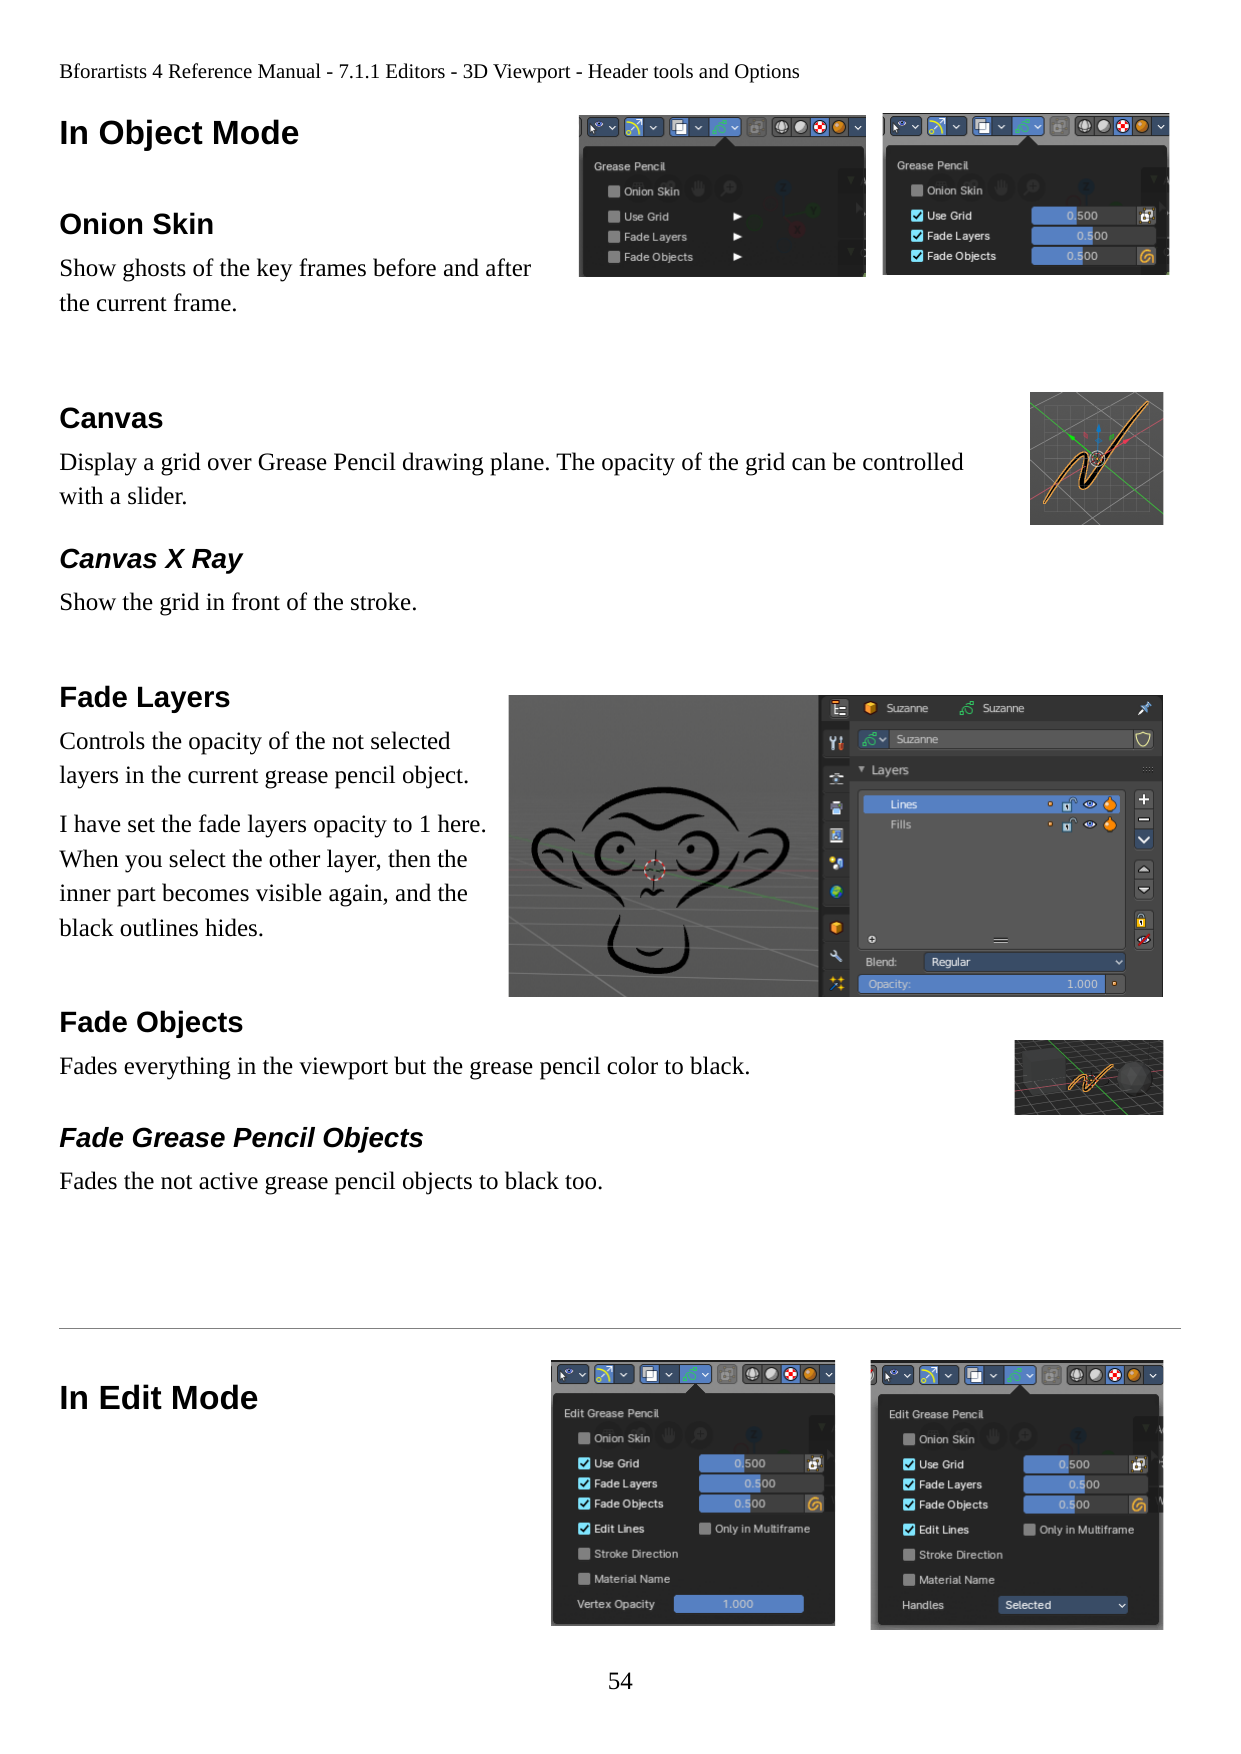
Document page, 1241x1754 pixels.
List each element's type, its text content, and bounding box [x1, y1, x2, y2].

subtitle Fade Objects [59, 1005, 1181, 1039]
subtitle In Edit Mode [59, 1378, 551, 1417]
picture [870, 1360, 1164, 1630]
subtitle Canvas X Ray [59, 543, 1181, 575]
text Fades everything in the viewport but the grease pencil color to black. [59, 1051, 1014, 1080]
subtitle In Object Mode [59, 113, 882, 151]
subtitle Fade Grease Pencil Objects [59, 1121, 1181, 1153]
text Show ghosts of the key frames before and after the current frame. [59, 253, 1181, 317]
text Display a grid over Grease Pencil drawing plane. The opacity of the grid can be controlled with a slider. [59, 447, 1030, 510]
picture [1030, 392, 1164, 525]
subtitle Fade Layers [59, 679, 1181, 713]
subtitle [866, 207, 882, 241]
text Controls the opacity of the not selected layers in the current grease pencil object. [59, 726, 508, 789]
subtitle Onion Skin [59, 207, 578, 241]
picture [508, 695, 1164, 997]
picture [578, 115, 866, 277]
text Show the grid in front of the stroke. [59, 587, 1181, 616]
subtitle [1164, 1378, 1181, 1417]
subtitle Canvas [59, 401, 1030, 434]
subtitle [1164, 401, 1181, 434]
picture [1014, 1040, 1164, 1115]
picture [551, 1360, 836, 1626]
subtitle [1170, 113, 1181, 151]
text I have set the fade layers opacity to 1 here. When you select the other layer, then the inner part becomes visible again, and the black outlines hides. [59, 809, 508, 942]
picture [882, 113, 1170, 275]
text Fades the not active grease pencil objects to black too. [59, 1166, 1181, 1194]
subtitle [1170, 207, 1181, 241]
subtitle [836, 1378, 870, 1417]
